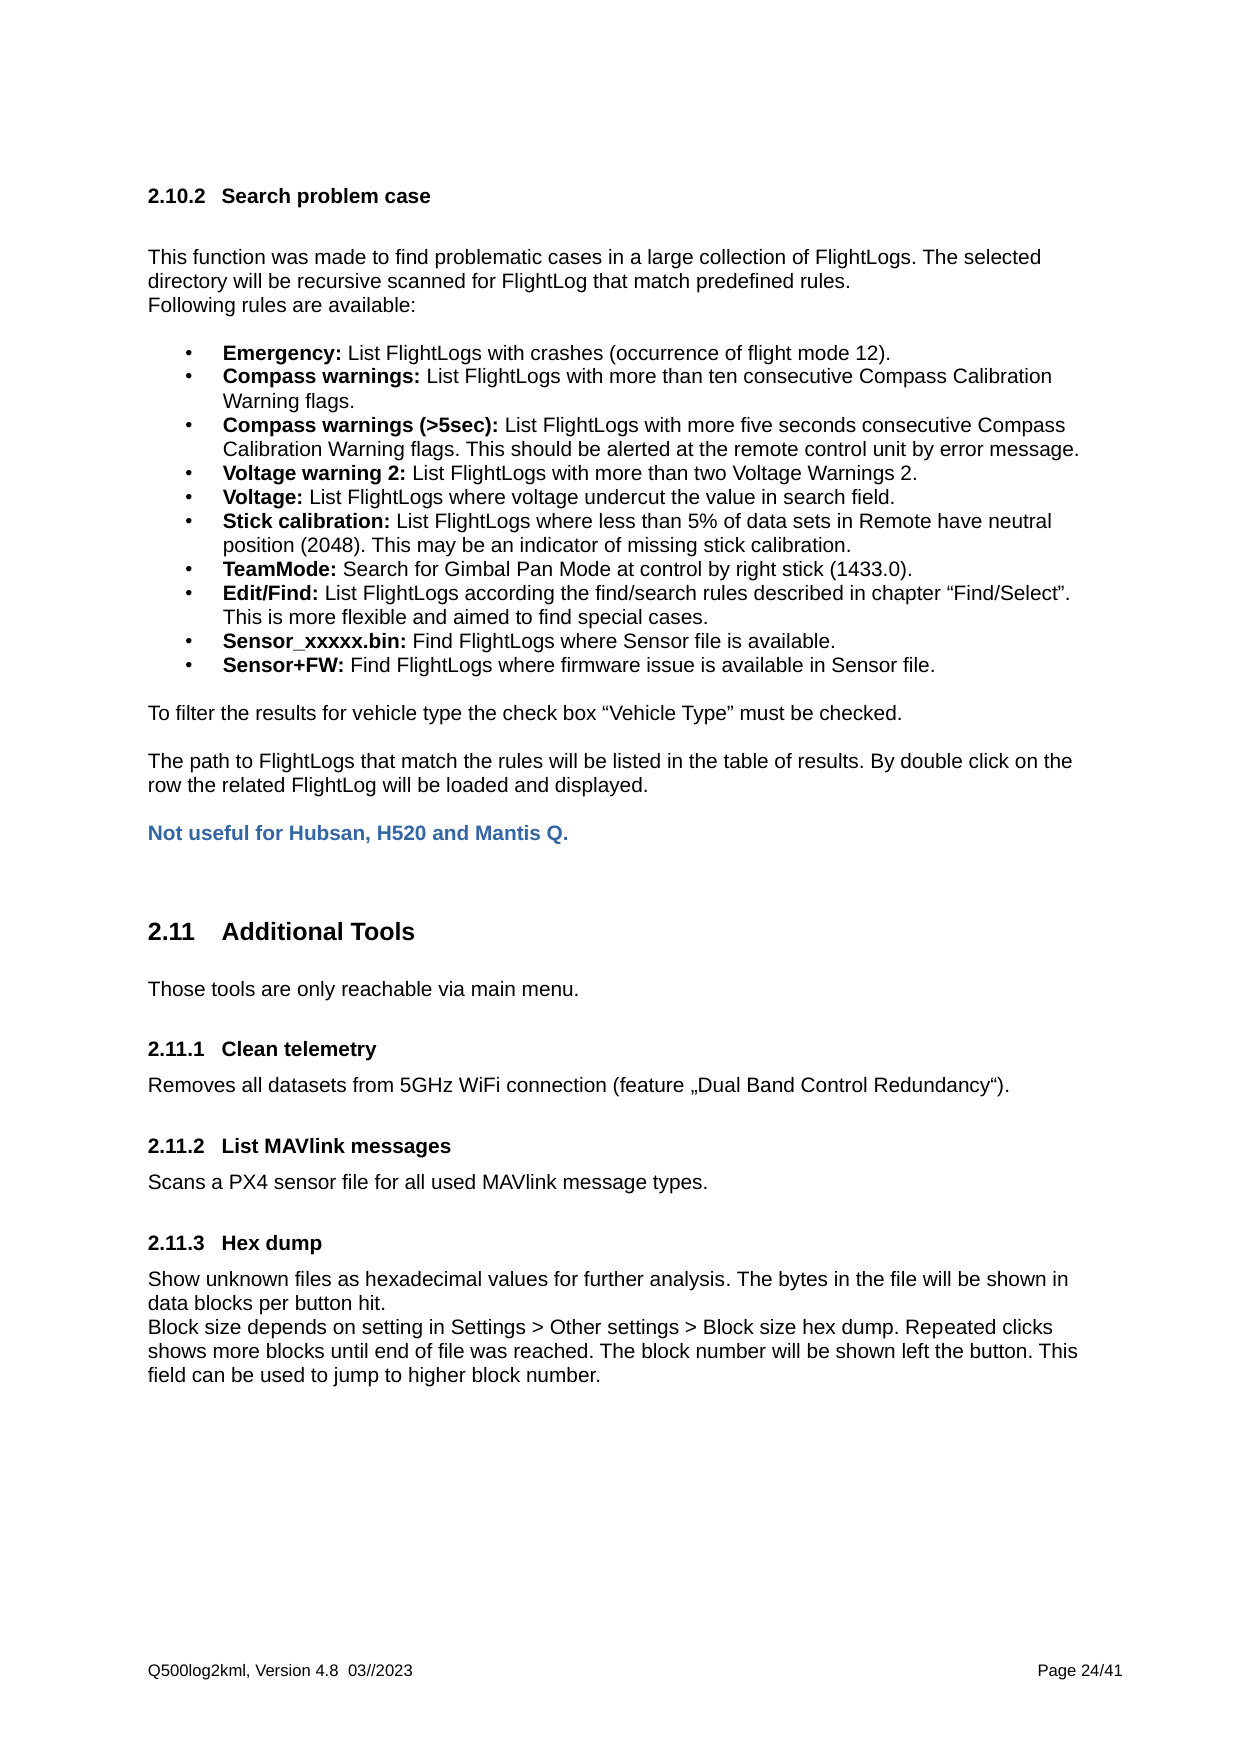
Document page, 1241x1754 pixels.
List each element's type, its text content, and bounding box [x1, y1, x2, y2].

list Emergency: List FlightLogs with crashes (occurrence of flight mode 12). [185, 340, 1093, 364]
text This function was made to find problematic cases in a large collection of FlightLogs. The selected directory will be recursive scanned for FlightLog that match predefined rules. Following rules are available: [148, 244, 1093, 316]
list Stick calibration: List FlightLogs where less than 5% of data sets in Remote have neutral position (2048). This may be an indicator of missing stick calibration. [185, 508, 1093, 557]
subtitle Clean telemetry [148, 1037, 1093, 1061]
list Compass warnings: List FlightLogs with more than ten consecutive Compass Calibration Warning flags. [185, 364, 1093, 412]
list Sensor+FW: Find FlightLogs where firmware issue is available in Sensor file. [185, 653, 1093, 677]
list Compass warnings (>5sec): List FlightLogs with more five seconds consecutive Compass Calibration Warning flags. This should be alerted at the remote control unit by error message. [185, 412, 1093, 460]
list Voltage warning 2: List FlightLogs with more than two Voltage Warnings 2. [185, 460, 1093, 484]
text Not useful for Hubsan, H520 and Mantis Q. [148, 821, 1093, 844]
text The path to FlightLogs that match the rules will be listed in the table of results. By double click on the row the related FlightLog will be loaded and displayed. [148, 749, 1093, 797]
list Voltage: List FlightLogs where voltage undercut the value in search field. [185, 484, 1093, 508]
text Show unknown files as hexadecimal values for further analysis. The bytes in the file will be shown in data blocks per button hit. [148, 1267, 1093, 1315]
list Sensor_xxxxx.bin: Find FlightLogs where Sensor file is available. [185, 629, 1093, 653]
text Removes all datasets from 5GHz WiFi connection (feature „Dual Band Control Redundancy“). [148, 1073, 1093, 1097]
text Scans a PX4 sensor file for all used MAVlink message types. [148, 1170, 1093, 1194]
subtitle Search problem case [148, 184, 1093, 208]
list TeamMode: Search for Gimbal Pan Mode at control by right stick (1433.0). [185, 557, 1093, 581]
subtitle List MAVlink messages [148, 1134, 1093, 1158]
subtitle Additional Tools [148, 917, 1093, 946]
text Block size depends on setting in Settings > Other settings > Block size hex dump. Repeated clicks shows more blocks until end of file was reached. The block number will be shown left the button. This field can be used to jump to higher block number. [148, 1315, 1093, 1387]
subtitle Hex dump [148, 1231, 1093, 1254]
list Edit/Find: List FlightLogs according the find/search rules described in chapter “Find/Select”. This is more flexible and aimed to find special cases. [185, 581, 1093, 629]
text Those tools are only reachable via main menu. [148, 976, 1093, 1000]
text To filter the results for vehicle type the check box “Vehicle Type” must be checked. [148, 701, 1093, 725]
